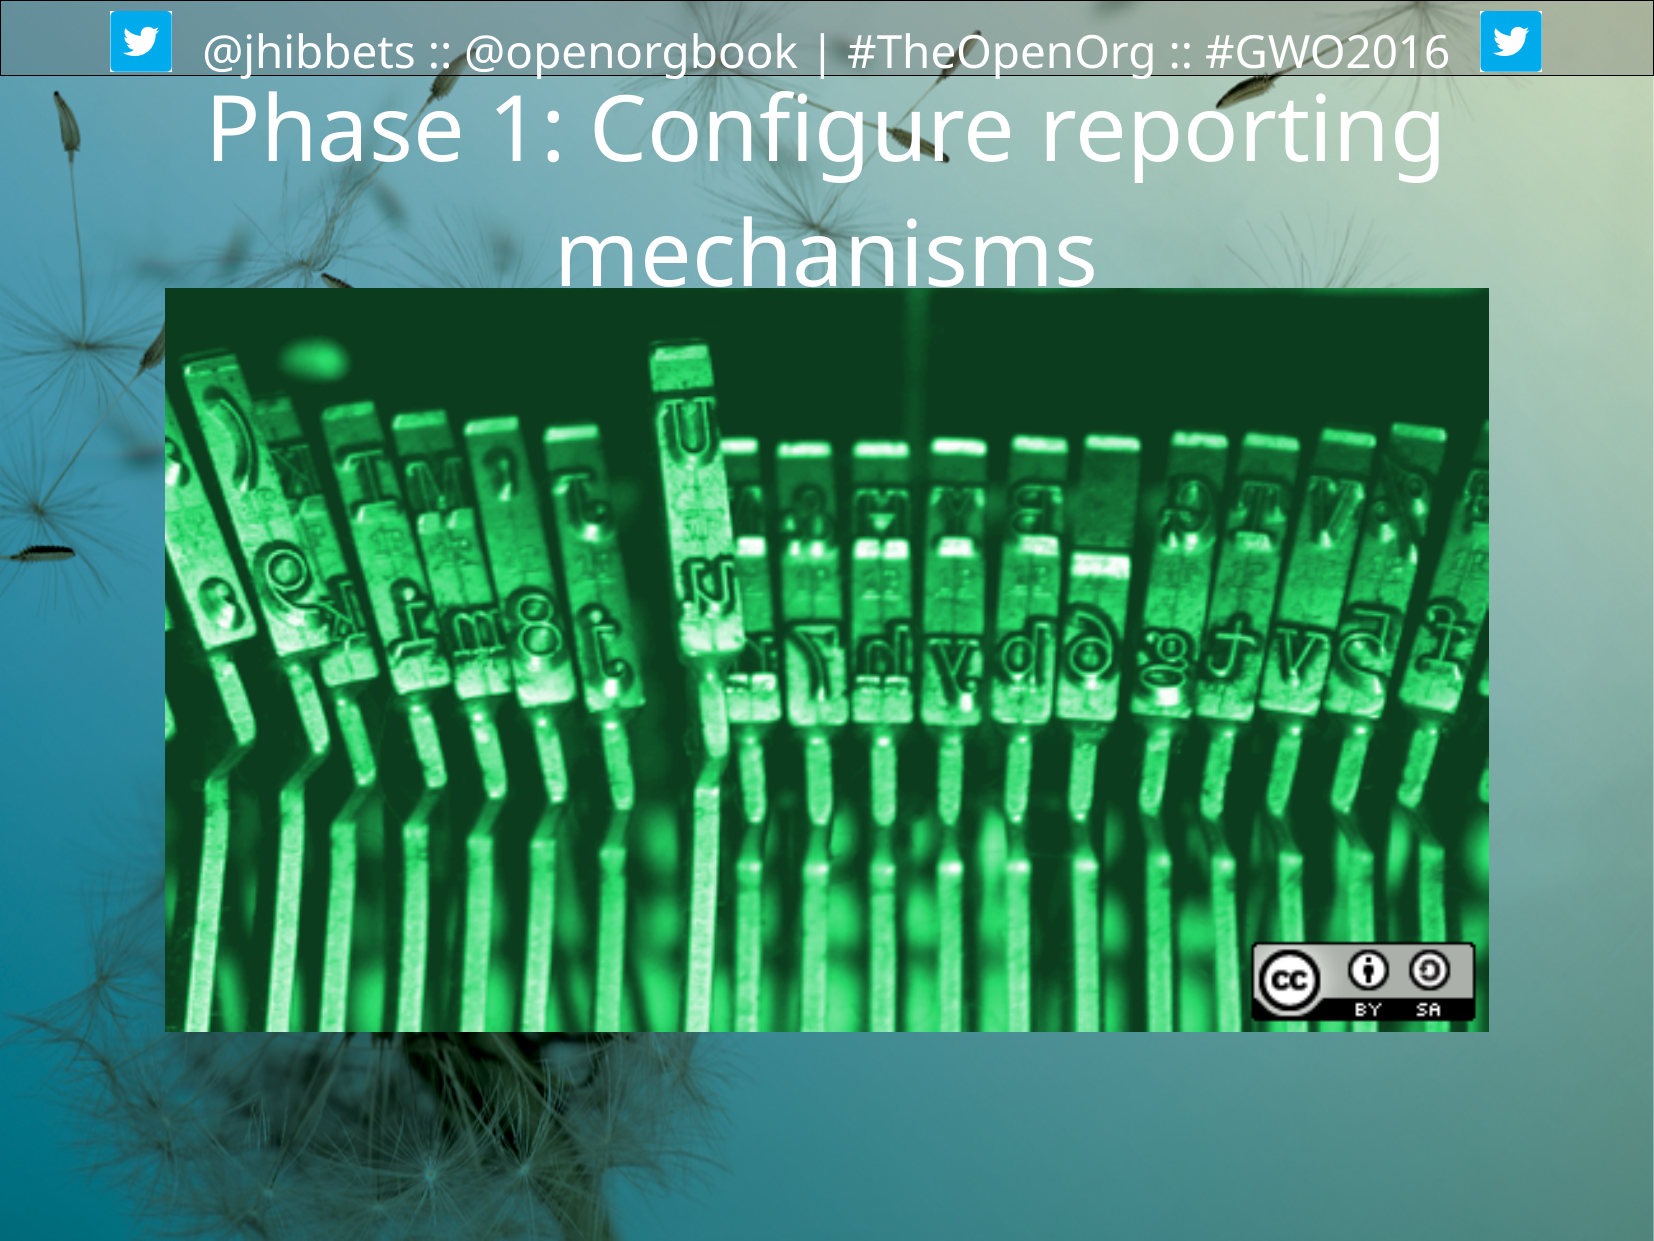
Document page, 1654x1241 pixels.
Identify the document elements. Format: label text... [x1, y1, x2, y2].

title Phase 1: Configure reporting mechanisms [82, 84, 1571, 292]
picture [125, 28, 157, 55]
picture [1495, 28, 1527, 55]
picture [0, 76, 1654, 1241]
